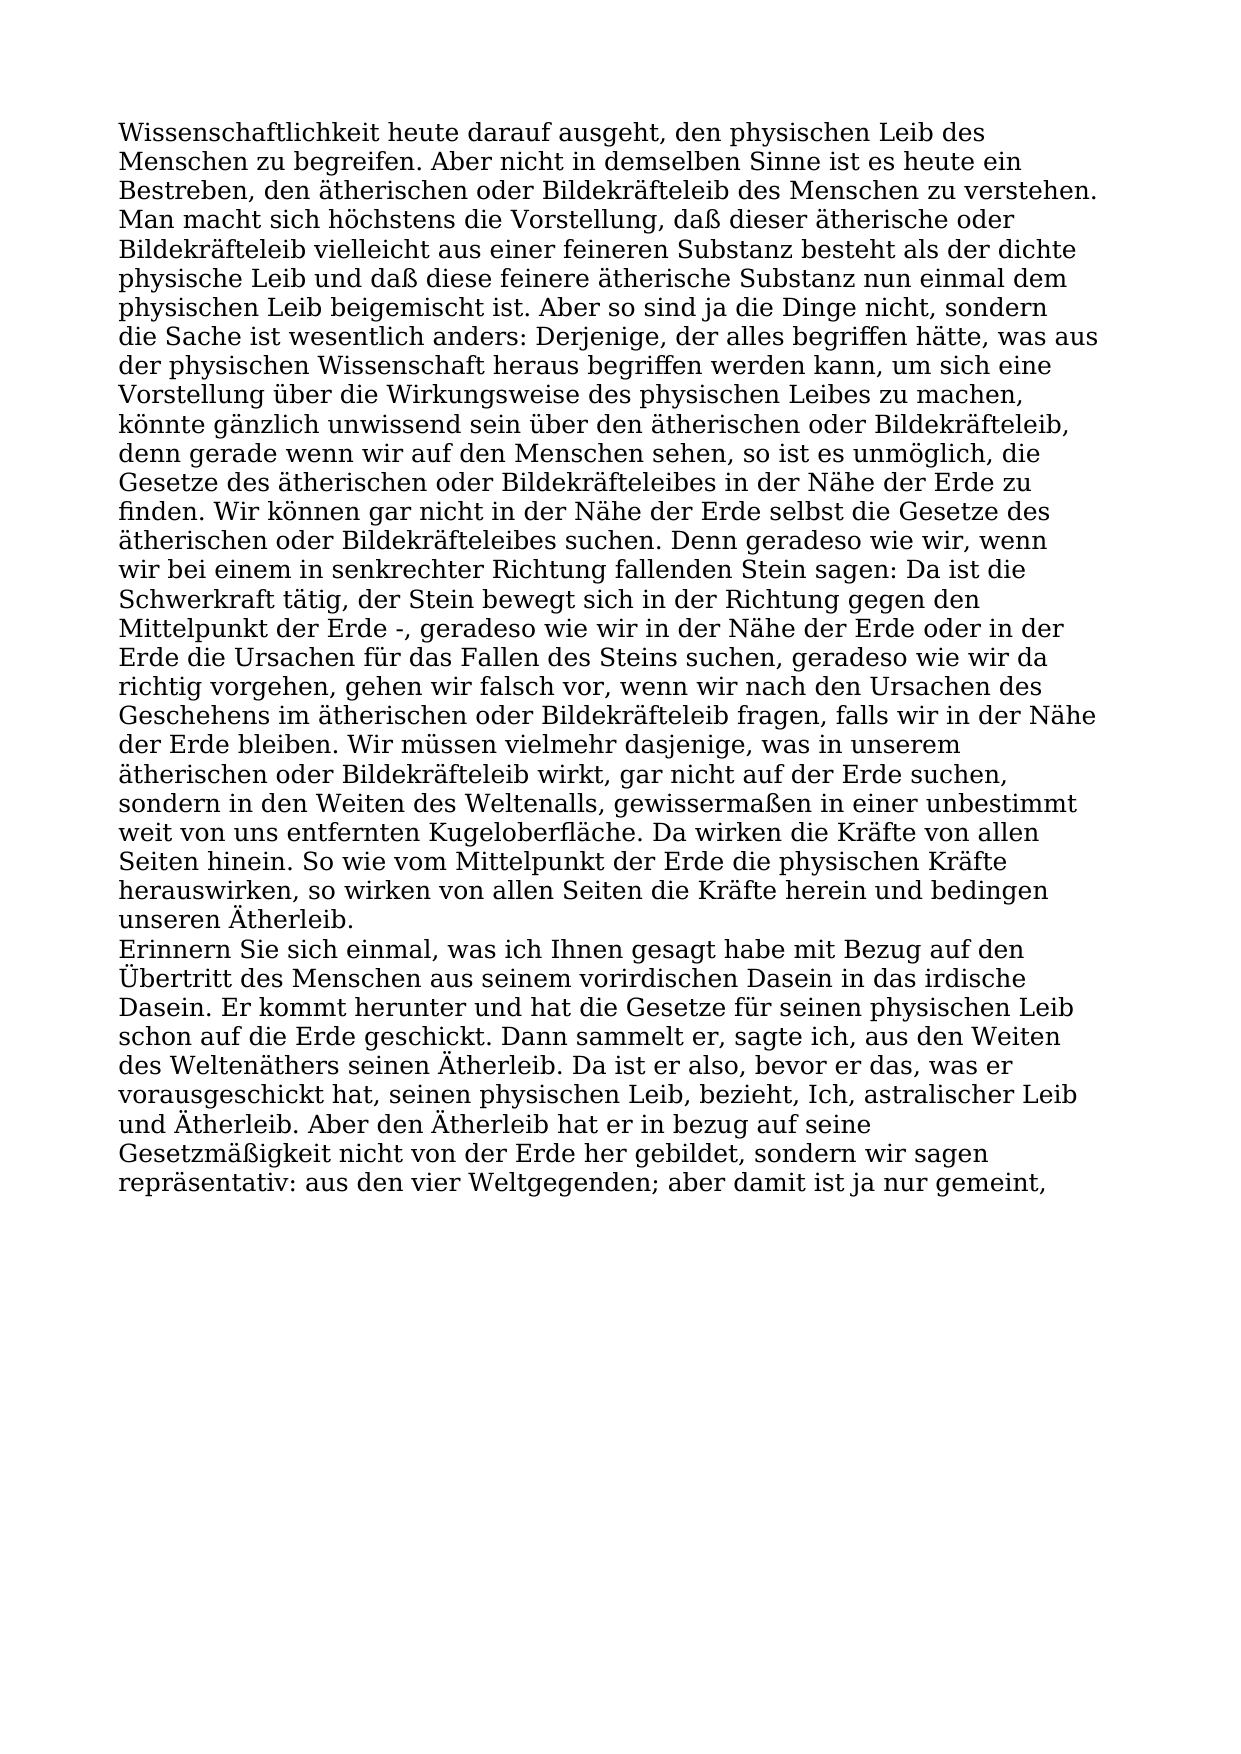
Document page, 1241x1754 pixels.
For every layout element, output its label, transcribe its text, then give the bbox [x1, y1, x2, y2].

text Seiten hinein. So wie vom Mittelpunkt der Erde die physischen Kräfte [118, 847, 1122, 876]
text Geschehens im ätherischen oder Bildekräfteleib fragen, falls wir in der Nähe [118, 701, 1122, 731]
text Gesetzmäßigkeit nicht von der Erde her gebildet, sondern wir sagen [118, 1139, 1122, 1168]
text und Ätherleib. Aber den Ätherleib hat er in bezug auf seine [118, 1110, 1122, 1139]
text Erde die Ursachen für das Fallen des Steins suchen, geradeso wie wir da [118, 643, 1122, 672]
text vorausgeschickt hat, seinen physischen Leib, bezieht, Ich, astralischer Leib [118, 1081, 1122, 1110]
text repräsentativ: aus den vier Weltgegenden; aber damit ist ja nur gemeint, [118, 1168, 1122, 1197]
text physische Leib und daß diese feinere ätherische Substanz nun einmal dem [118, 264, 1122, 293]
text die Sache ist wesentlich anders: Derjenige, der alles begriffen hätte, was aus [118, 322, 1122, 351]
text Menschen zu begreifen. Aber nicht in demselben Sinne ist es heute ein [118, 147, 1122, 176]
text der Erde bleiben. Wir müssen vielmehr dasjenige, was in unserem [118, 731, 1122, 760]
text ätherischen oder Bildekräfteleib wirkt, gar nicht auf der Erde suchen, [118, 760, 1122, 789]
text sondern in den Weiten des Weltenalls, gewissermaßen in einer unbestimmt [118, 789, 1122, 818]
text Mittelpunkt der Erde -, geradeso wie wir in der Nähe der Erde oder in der [118, 614, 1122, 643]
text Gesetze des ätherischen oder Bildekräfteleibes in der Nähe der Erde zu [118, 468, 1122, 497]
text Vorstellung über die Wirkungsweise des physischen Leibes zu machen, [118, 381, 1122, 410]
text Schwerkraft tätig, der Stein bewegt sich in der Richtung gegen den [118, 585, 1122, 614]
text ätherischen oder Bildekräfteleibes suchen. Denn geradeso wie wir, wenn [118, 526, 1122, 556]
text physischen Leib beigemischt ist. Aber so sind ja die Dinge nicht, sondern [118, 293, 1122, 322]
text der physischen Wissenschaft heraus begriffen werden kann, um sich eine [118, 351, 1122, 381]
text Man macht sich höchstens die Vorstellung, daß dieser ätherische oder [118, 206, 1122, 235]
text Dasein. Er kommt herunter und hat die Gesetze für seinen physischen Leib [118, 993, 1122, 1022]
text unseren Ätherleib. [118, 906, 1122, 935]
text wir bei einem in senkrechter Richtung fallenden Stein sagen: Da ist die [118, 556, 1122, 585]
text finden. Wir können gar nicht in der Nähe der Erde selbst die Gesetze des [118, 497, 1122, 526]
text Bildekräfteleib vielleicht aus einer feineren Substanz besteht als der dichte [118, 235, 1122, 264]
text herauswirken, so wirken von allen Seiten die Kräfte herein und bedingen [118, 876, 1122, 906]
text denn gerade wenn wir auf den Menschen sehen, so ist es unmöglich, die [118, 439, 1122, 468]
text richtig vorgehen, gehen wir falsch vor, wenn wir nach den Ursachen des [118, 672, 1122, 701]
text des Weltenäthers seinen Ätherleib. Da ist er also, bevor er das, was er [118, 1051, 1122, 1081]
text weit von uns entfernten Kugeloberfläche. Da wirken die Kräfte von allen [118, 818, 1122, 847]
text Wissenschaftlichkeit heute darauf ausgeht, den physischen Leib des [118, 118, 1122, 147]
text Erinnern Sie sich einmal, was ich Ihnen gesagt habe mit Bezug auf den [118, 935, 1122, 964]
text Bestreben, den ätherischen oder Bildekräfteleib des Menschen zu verstehen. [118, 176, 1122, 206]
text Übertritt des Menschen aus seinem vorirdischen Dasein in das irdische [118, 964, 1122, 993]
text könnte gänzlich unwissend sein über den ätherischen oder Bildekräfteleib, [118, 410, 1122, 439]
text schon auf die Erde geschickt. Dann sammelt er, sagte ich, aus den Weiten [118, 1022, 1122, 1051]
